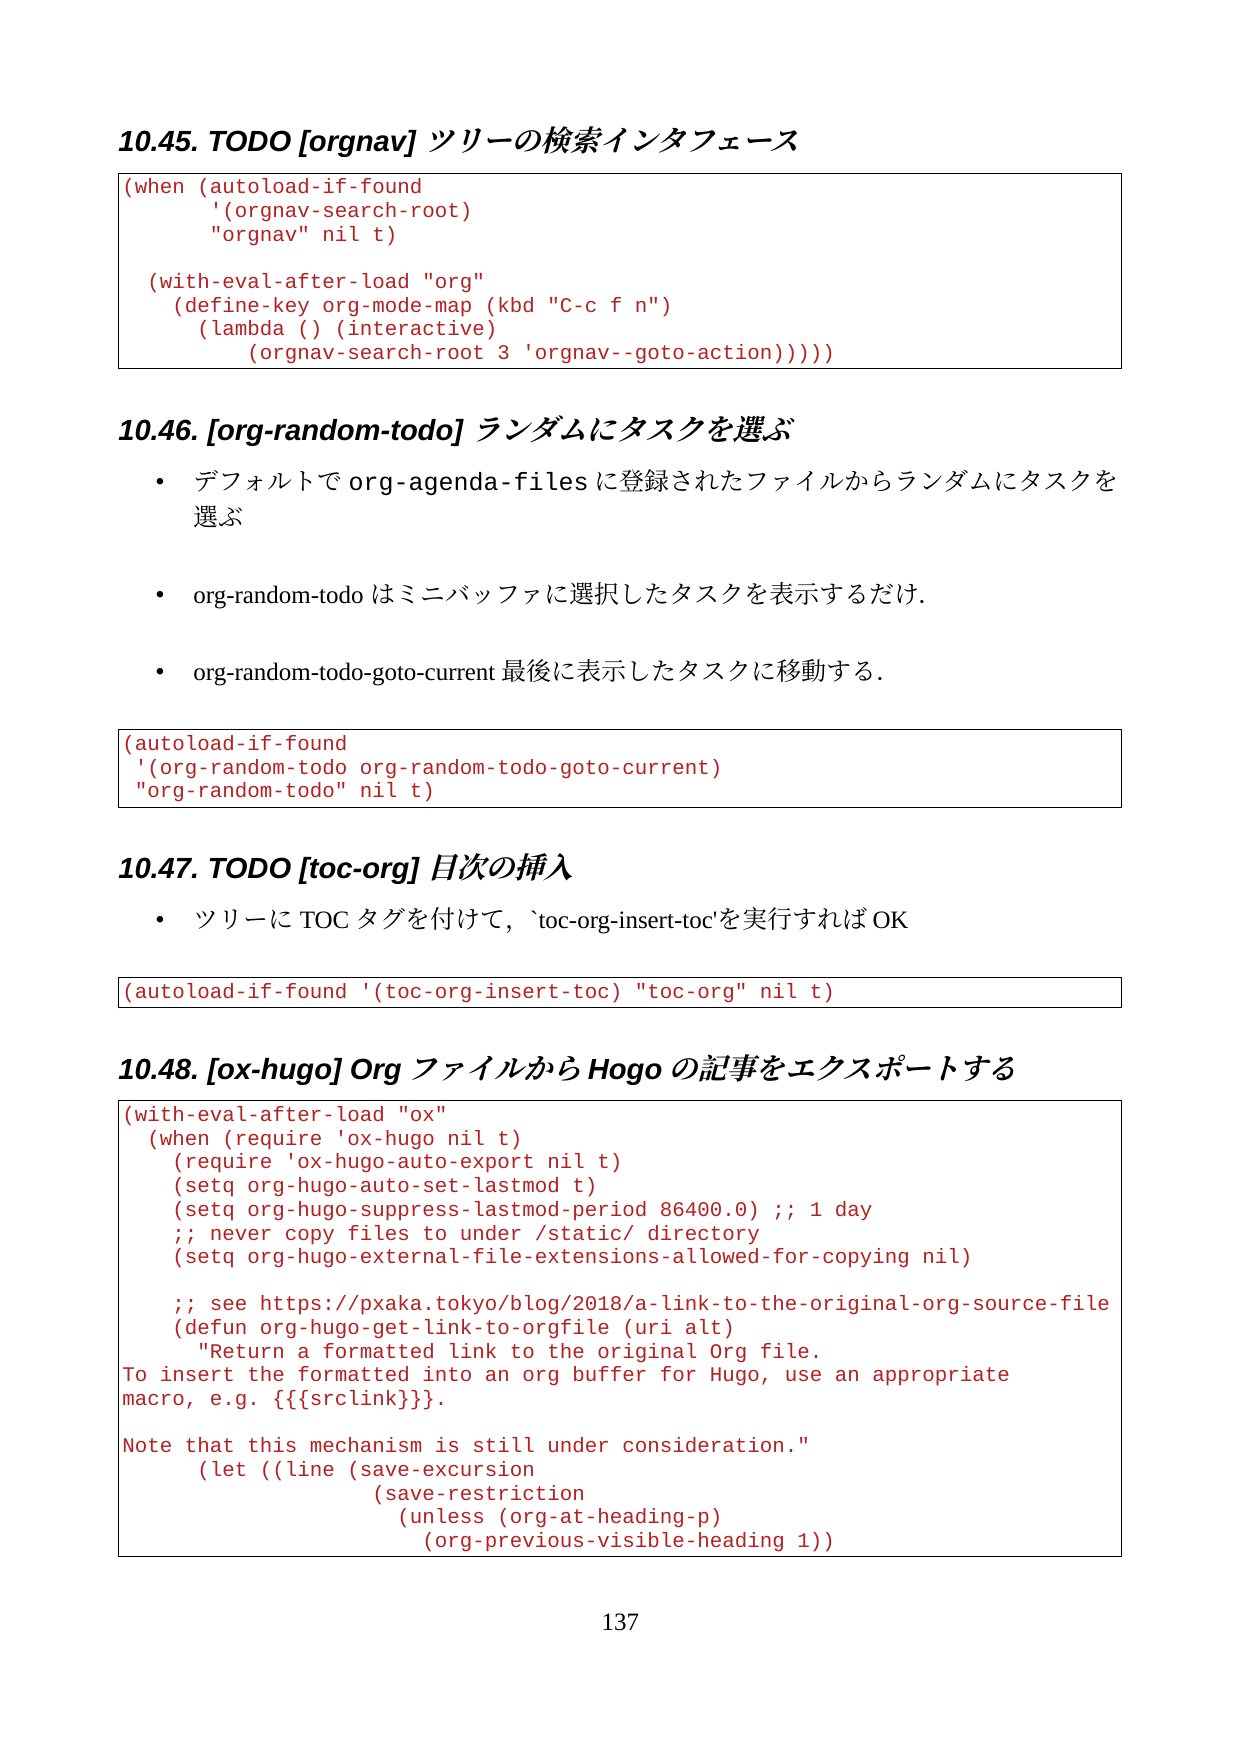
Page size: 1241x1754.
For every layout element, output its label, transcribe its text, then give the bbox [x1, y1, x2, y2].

text "orgnav" nil t) [119, 220, 1121, 243]
text (let ((line (save-excursion [119, 1455, 1121, 1479]
text (require 'ox-hugo-auto-export nil t) [119, 1148, 1121, 1171]
text (org-previous-visible-heading 1)) [119, 1526, 1121, 1556]
text "Return a formatted link to the original Org file. [119, 1337, 1121, 1360]
text (define-key org-mode-map (kbd "C-c f n") [119, 291, 1121, 314]
text Note that this mechanism is still under consideration." [119, 1431, 1121, 1455]
text (defun org-hugo-get-link-to-orgfile (uri alt) [119, 1313, 1121, 1337]
text (unless (org-at-heading-p) [119, 1502, 1121, 1526]
text macro, e.g. {{{srclink}}}. [119, 1384, 1121, 1408]
subtitle [org-random-todo] ランダムにタスクを選ぶ [118, 407, 1122, 449]
text (setq org-hugo-external-file-extensions-allowed-for-copying nil) [119, 1242, 1121, 1266]
list org-random-todo-goto-current 最後に表示したタスクに移動する． [156, 652, 1122, 717]
text (save-restriction [119, 1479, 1121, 1502]
text (lambda () (interactive) [119, 314, 1121, 338]
list org-random-todo はミニバッファに選択したタスクを表示するだけ． [156, 575, 1122, 639]
subtitle TODO [toc-org] 目次の挿入 [118, 845, 1122, 887]
text (orgnav-search-root 3 'orgnav--goto-action))))) [119, 338, 1121, 368]
text ;; see https://pxaka.tokyo/blog/2018/a-link-to-the-original-org-source-file [119, 1289, 1121, 1313]
subtitle TODO [orgnav] ツリーの検索インタフェース [118, 118, 1122, 160]
text ;; never copy files to under /static/ directory [119, 1218, 1121, 1242]
text (autoload-if-found [119, 730, 1121, 753]
list デフォルトで org-agenda-files に登録されたファイルからランダムにタスクを選ぶ [156, 461, 1122, 562]
text (with-eval-after-load "ox" [119, 1101, 1121, 1124]
text (when (require 'ox-hugo nil t) [119, 1124, 1121, 1148]
text (when (autoload-if-found [119, 174, 1121, 196]
subtitle [ox-hugo] OrgファイルからHogoの記事をエクスポートする [118, 1046, 1122, 1088]
text '(orgnav-search-root) [119, 196, 1121, 220]
text '(org-random-todo org-random-todo-goto-current) [119, 753, 1121, 776]
text (setq org-hugo-suppress-lastmod-period 86400.0) ;; 1 day [119, 1195, 1121, 1218]
list ツリーに TOC タグを付けて，`toc-org-insert-toc'を実行すればOK [156, 900, 1122, 964]
text To insert the formatted into an org buffer for Hugo, use an appropriate [119, 1360, 1121, 1384]
text (setq org-hugo-auto-set-lastmod t) [119, 1171, 1121, 1195]
text (autoload-if-found '(toc-org-insert-toc) "toc-org" nil t) [119, 978, 1121, 1007]
text "org-random-todo" nil t) [119, 776, 1121, 807]
text (with-eval-after-load "org" [119, 267, 1121, 291]
